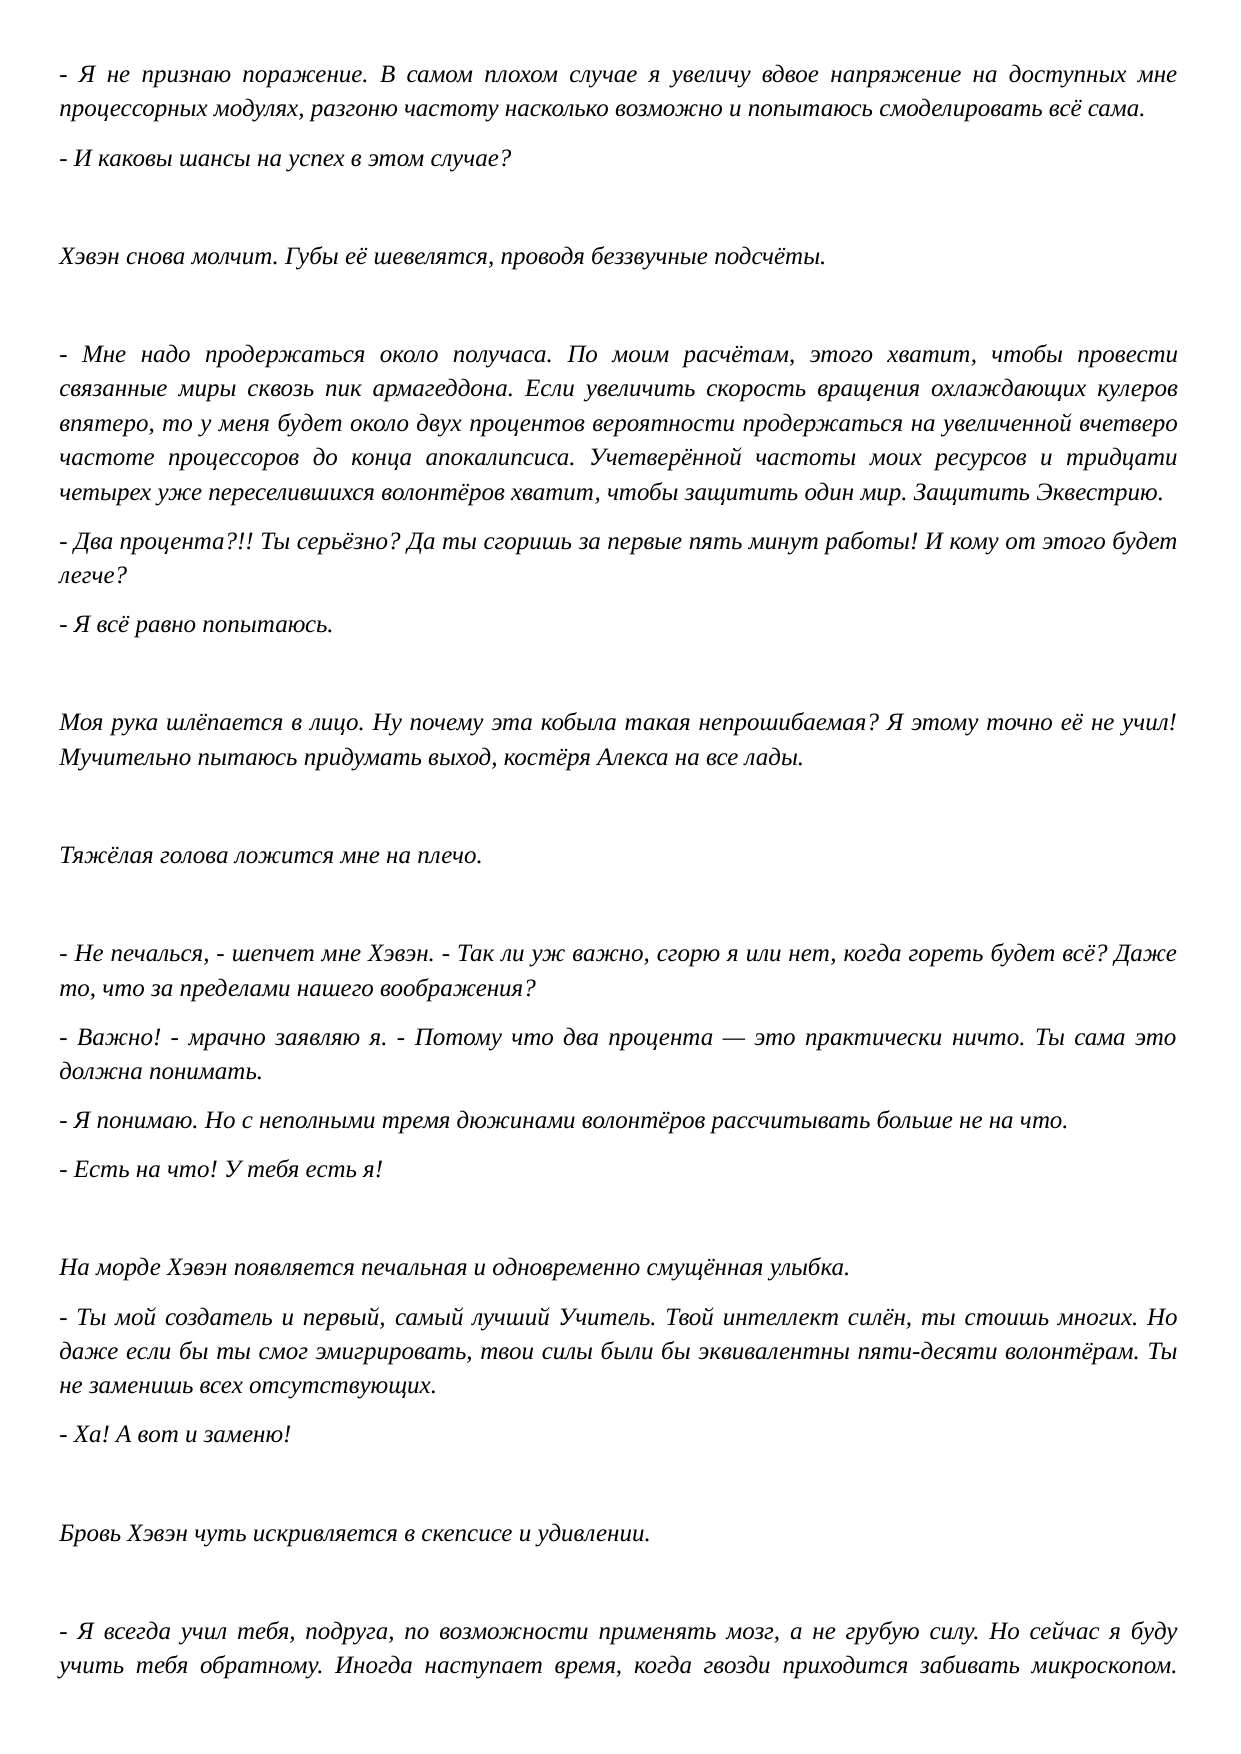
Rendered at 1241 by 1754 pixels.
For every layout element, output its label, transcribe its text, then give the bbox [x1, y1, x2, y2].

text - Важно! - мрачно заявляю я. - Потому что два процента — это практически ничто. Ты сама это должна понимать. [59, 1022, 1181, 1085]
text - И каковы шансы на успех в этом случае? [59, 143, 1181, 171]
text - Ты мой создатель и первый, самый лучший Учитель. Твой интеллект силён, ты стоишь многих. Но даже если бы ты смог эмигрировать, твои силы были бы эквивалентны пяти-десяти волонтёрам. Ты не заменишь всех отсутствующих. [59, 1302, 1181, 1399]
text - Два процента?!! Ты серьёзно? Да ты сгоришь за первые пять минут работы! И кому от этого будет легче? [59, 526, 1181, 589]
text На морде Хэвэн появляется печальная и одновременно смущённая улыбка. [59, 1252, 1181, 1281]
text - Ха! А вот и заменю! [59, 1419, 1181, 1448]
text Тяжёлая голова ложится мне на плечо. [59, 840, 1181, 869]
text - Я всё равно попытаюсь. [59, 609, 1181, 638]
text Бровь Хэвэн чуть искривляется в скепсисе и удивлении. [59, 1518, 1181, 1546]
text - Есть на что! У тебя есть я! [59, 1154, 1181, 1183]
text Моя рука шлёпается в лицо. Ну почему эта кобыла такая непрошибаемая? Я этому точно её не учил! Мучительно пытаюсь придумать выход, костёря Алекса на все лады. [59, 707, 1181, 771]
text - Я не признаю поражение. В самом плохом случае я увеличу вдвое напряжение на доступных мне процессорных модулях, разгоню частоту насколько возможно и попытаюсь смоделировать всё сама. [59, 59, 1181, 122]
text - Мне надо продержаться около получаса. По моим расчётам, этого хватит, чтобы провести связанные миры сквозь пик армагеддона. Если увеличить скорость вращения охлаждающих кулеров впятеро, то у меня будет около двух процентов вероятности продержаться на увеличенной вчетверо частоте процессоров до конца апокалипсиса. Учетверённой частоты моих ресурсов и тридцати четырех уже переселившихся волонтёров хватит, чтобы защитить один мир. Защитить Эквестрию. [59, 339, 1181, 506]
text - Я всегда учил тебя, подруга, по возможности применять мозг, а не грубую силу. Но сейчас я буду учить тебя обратному. Иногда наступает время, когда гвозди приходится забивать микроскопом. [59, 1616, 1181, 1679]
text - Не печалься, - шепчет мне Хэвэн. - Так ли уж важно, сгорю я или нет, когда гореть будет всё? Даже то, что за пределами нашего воображения? [59, 938, 1181, 1001]
text - Я понимаю. Но с неполными тремя дюжинами волонтёров рассчитывать больше не на что. [59, 1105, 1181, 1134]
text Хэвэн снова молчит. Губы её шевелятся, проводя беззвучные подсчёты. [59, 241, 1181, 269]
